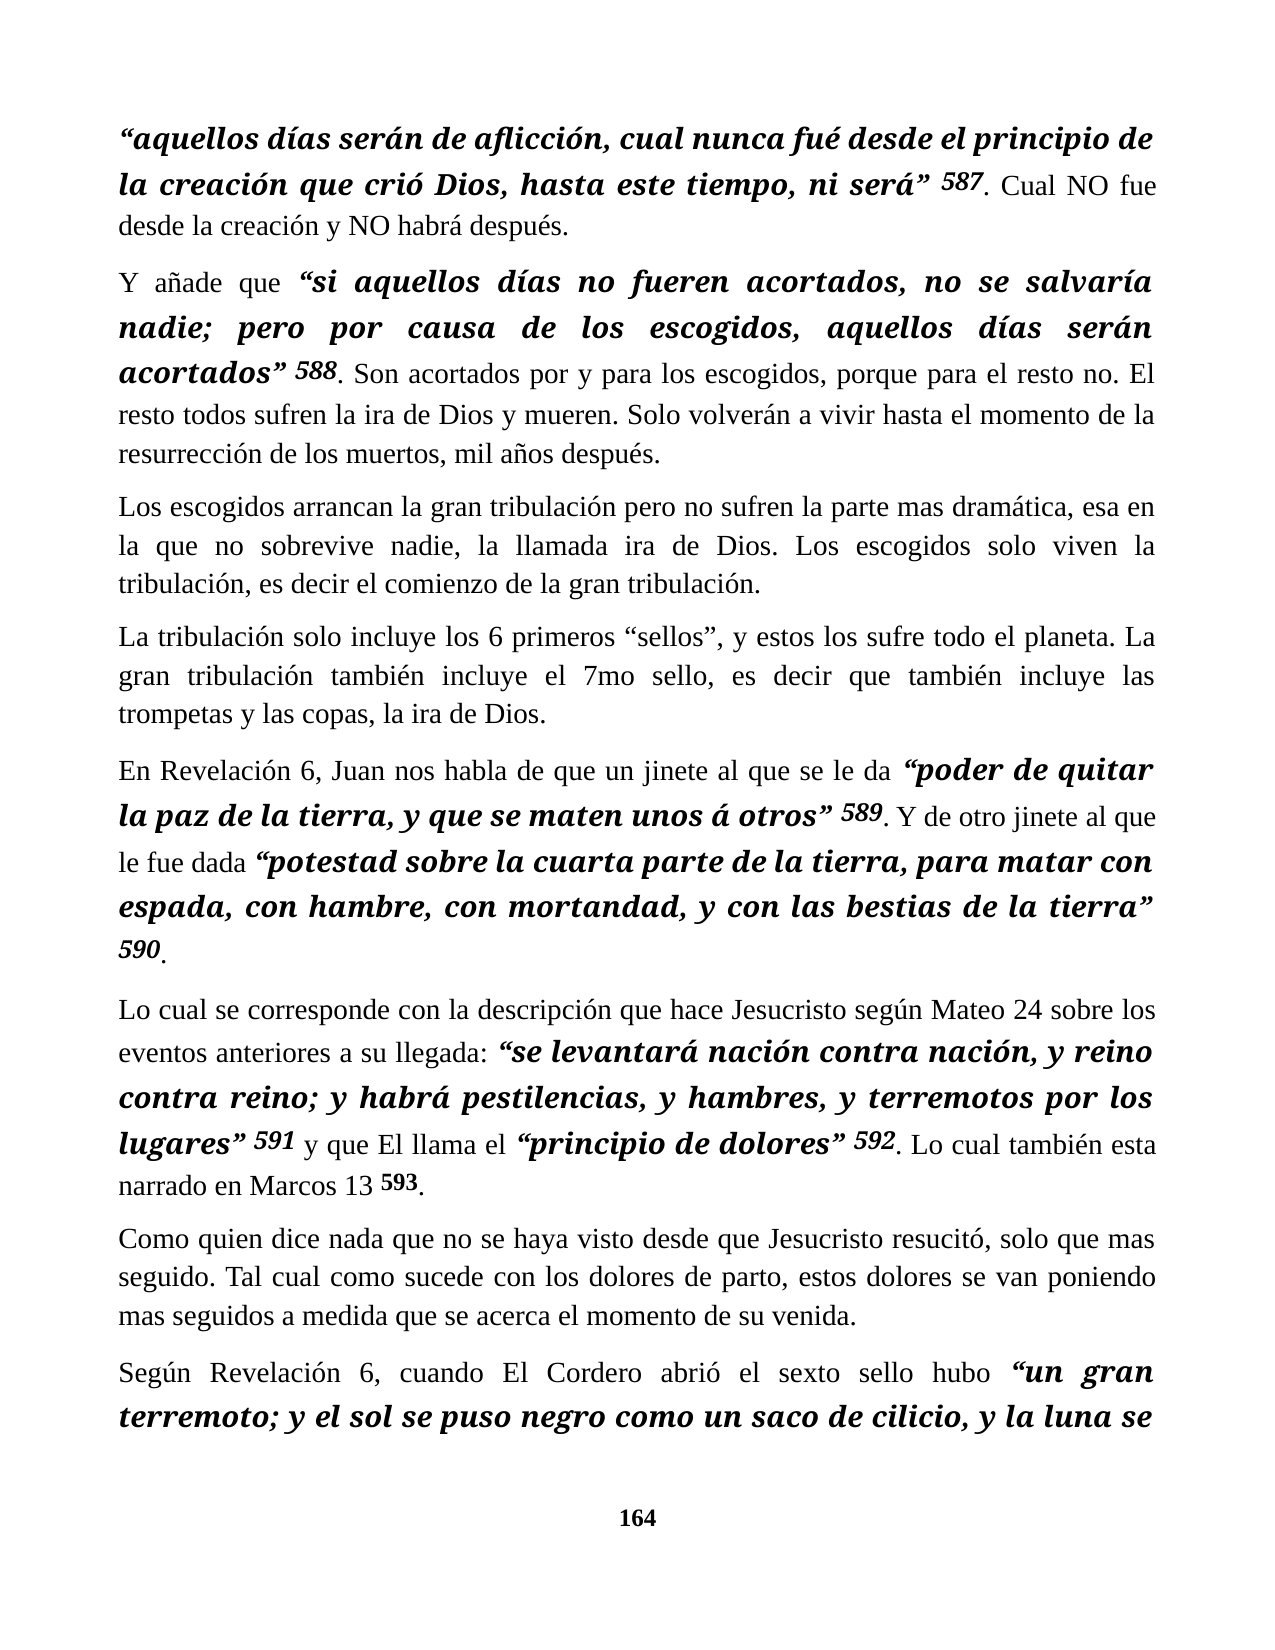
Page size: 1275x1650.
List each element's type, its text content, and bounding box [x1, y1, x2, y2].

text Y añade que “si aquellos días no fueren acortados, no se salvaría nadie; pero por causa de los escogidos, aquellos días serán acortados” . Son acortados por y para los escogidos, porque para el resto no. El resto todos sufren la ira de Dios y mueren. Solo volverán a vivir hasta el momento de la resurrección de los muertos, mil años después. [118, 262, 1157, 469]
text “aquellos días serán de aflicción, cual nunca fué desde el principio de la creación que crió Dios, hasta este tiempo, ni será” . Cual NO fue desde la creación y NO habrá después. [118, 118, 1157, 242]
text Según Revelación 6, cuando El Cordero abrió el sexto sello hubo “un gran terremoto; y el sol se puso negro como un saco de cilicio, y la luna se [118, 1351, 1157, 1436]
text La tribulación solo incluye los 6 primeros “sellos”, y estos los sufre todo el planeta. La gran tribulación también incluye el 7mo sello, es decir que también incluye las trompetas y las copas, la ira de Dios. [118, 619, 1157, 730]
text Lo cual se corresponde con la descripción que hace Jesucristo según Mateo 24 sobre los eventos anteriores a su llegada: “se levantará nación contra nación, y reino contra reino; y habrá pestilencias, y hambres, y terremotos por los lugares” y que El llama el “principio de dolores” . Lo cual también esta narrado en Marcos 13 . [118, 992, 1157, 1201]
text En Revelación 6, Juan nos habla de que un jinete al que se le da “poder de quitar la paz de la tierra, y que se maten unos á otros” . Y de otro jinete al que le fue dada “potestad sobre la cuarta parte de la tierra, para matar con espada, con hambre, con mortandad, y con las bestias de la tierra” . [118, 749, 1157, 972]
text Los escogidos arrancan la gran tribulación pero no sufren la parte mas dramática, esa en la que no sobrevive nadie, la llamada ira de Dios. Los escogidos solo viven la tribulación, es decir el comienzo de la gran tribulación. [118, 489, 1157, 600]
text Como quien dice nada que no se haya visto desde que Jesucristo resucitó, solo que mas seguido. Tal cual como sucede con los dolores de parto, estos dolores se van poniendo mas seguidos a medida que se acerca el momento de su venida. [118, 1221, 1157, 1331]
